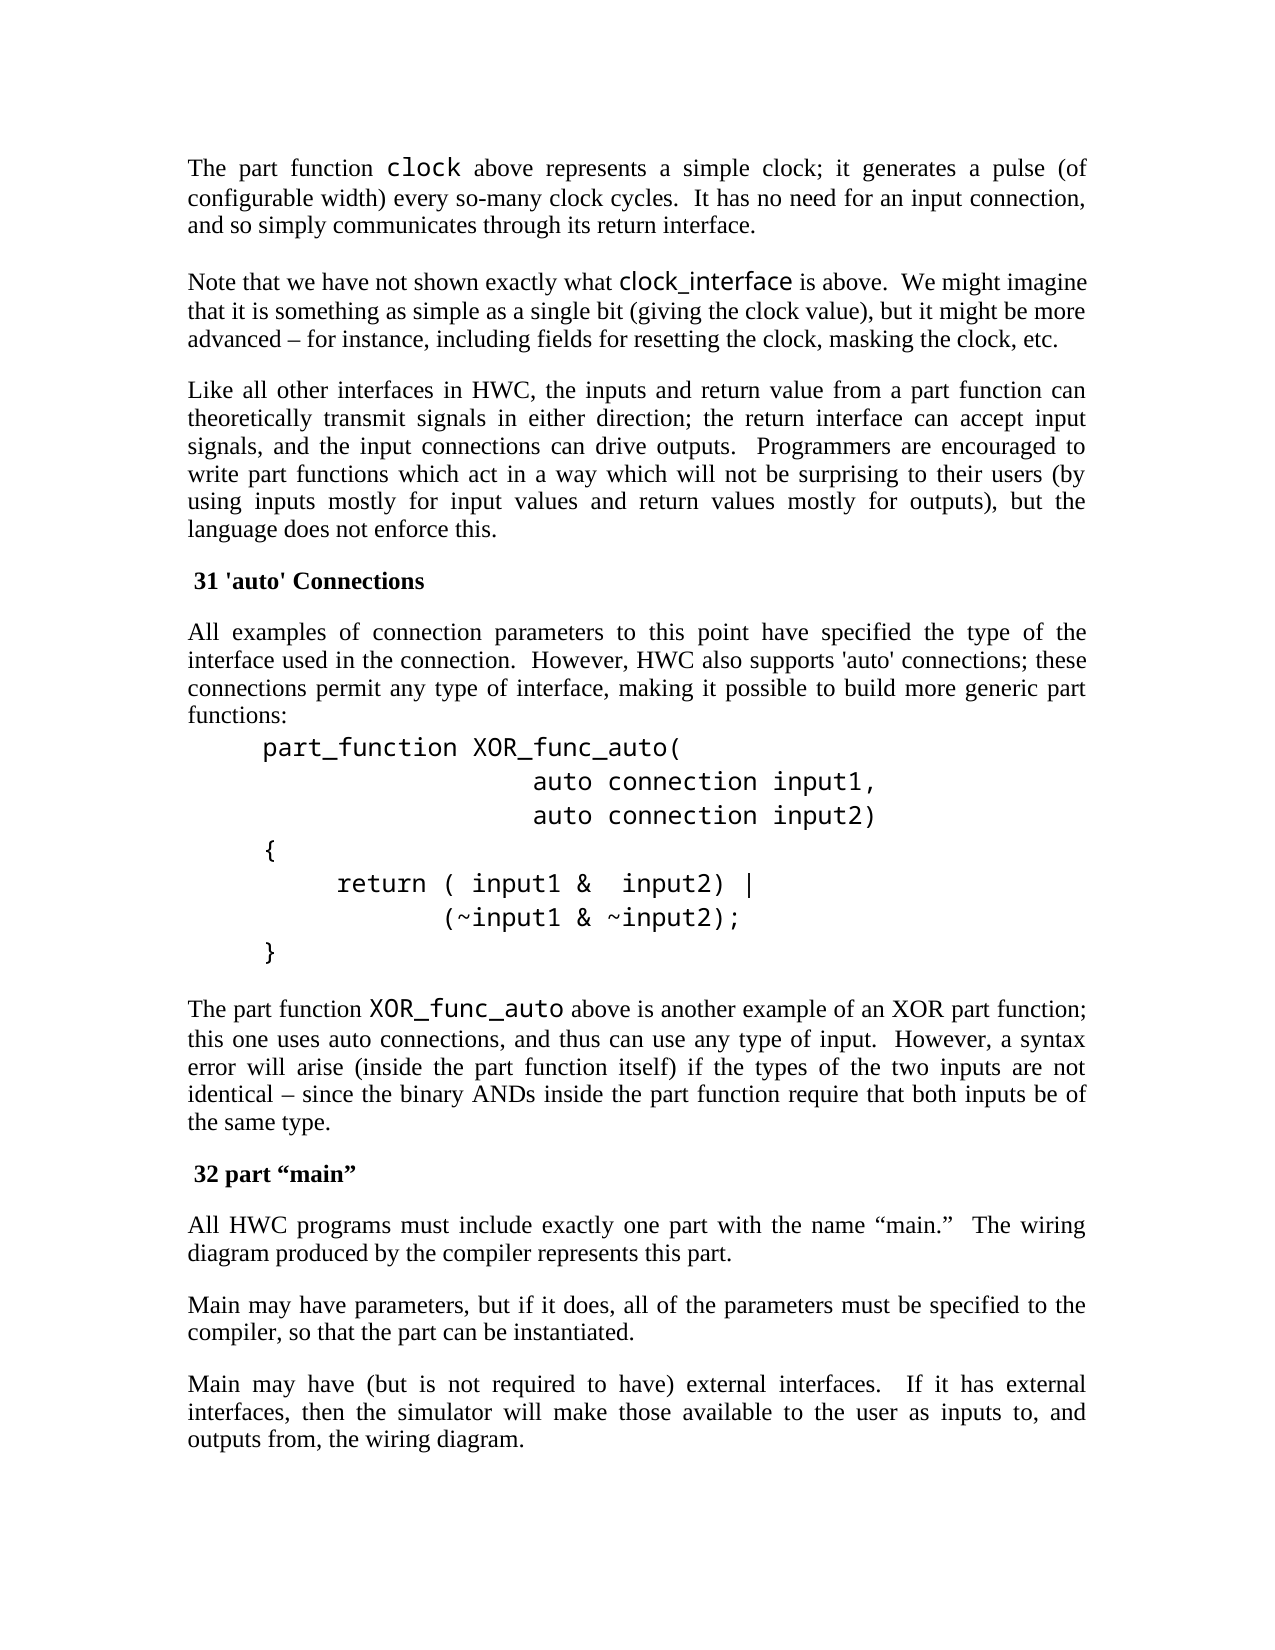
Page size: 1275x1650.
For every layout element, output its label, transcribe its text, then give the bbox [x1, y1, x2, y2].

text return ( input1 & input2) | [262, 865, 1012, 899]
list part “main” [187, 1160, 1087, 1187]
text } [262, 933, 1012, 967]
text Note that we have not shown exactly what clock_interface is above. We might imagine that it is something as simple as a single bit (giving the clock value), but it might be more advanced – for instance, including fields for resetting the clock, masking the clock, etc. [187, 263, 1087, 353]
text Main may have parameters, but if it does, all of the parameters must be specified to the compiler, so that the part can be instantiated. [187, 1291, 1087, 1346]
text auto connection input1, [262, 763, 1012, 797]
text Main may have (but is not required to have) external interfaces. If it has external interfaces, then the simulator will make those available to the user as inputs to, and outputs from, the wiring diagram. [187, 1370, 1087, 1453]
text { [262, 831, 1012, 865]
text All examples of connection parameters to this point have specified the type of the interface used in the connection. However, HWC also supports 'auto' connections; these connections permit any type of interface, making it possible to build more generic part functions: [187, 618, 1087, 729]
text The part function XOR_func_auto above is another example of an XOR part function; this one uses auto connections, and thus can use any type of input. However, a syntax error will arise (inside the part function itself) if the types of the two inputs are not identical – since the binary ANDs inside the part function require that both inputs be of the same type. [187, 991, 1087, 1136]
list 'auto' Connections [187, 567, 1087, 594]
text All HWC programs must include exactly one part with the name “main.” The wiring diagram produced by the compiler represents this part. [187, 1211, 1087, 1267]
text part_function XOR_func_auto( [262, 729, 1012, 763]
text The part function clock above represents a simple clock; it generates a pulse (of configurable width) every so-many clock cycles. It has no need for an input connection, and so simply communicates through its return interface. [187, 150, 1087, 239]
text Like all other interfaces in HWC, the inputs and return value from a part function can theoretically transmit signals in either direction; the return interface can accept input signals, and the input connections can drive outputs. Programmers are encouraged to write part functions which act in a way which will not be surprising to their users (by using inputs mostly for input values and return values mostly for outputs), but the language does not enforce this. [187, 377, 1087, 543]
text (~input1 & ~input2); [262, 899, 1012, 933]
text auto connection input2) [262, 797, 1012, 831]
